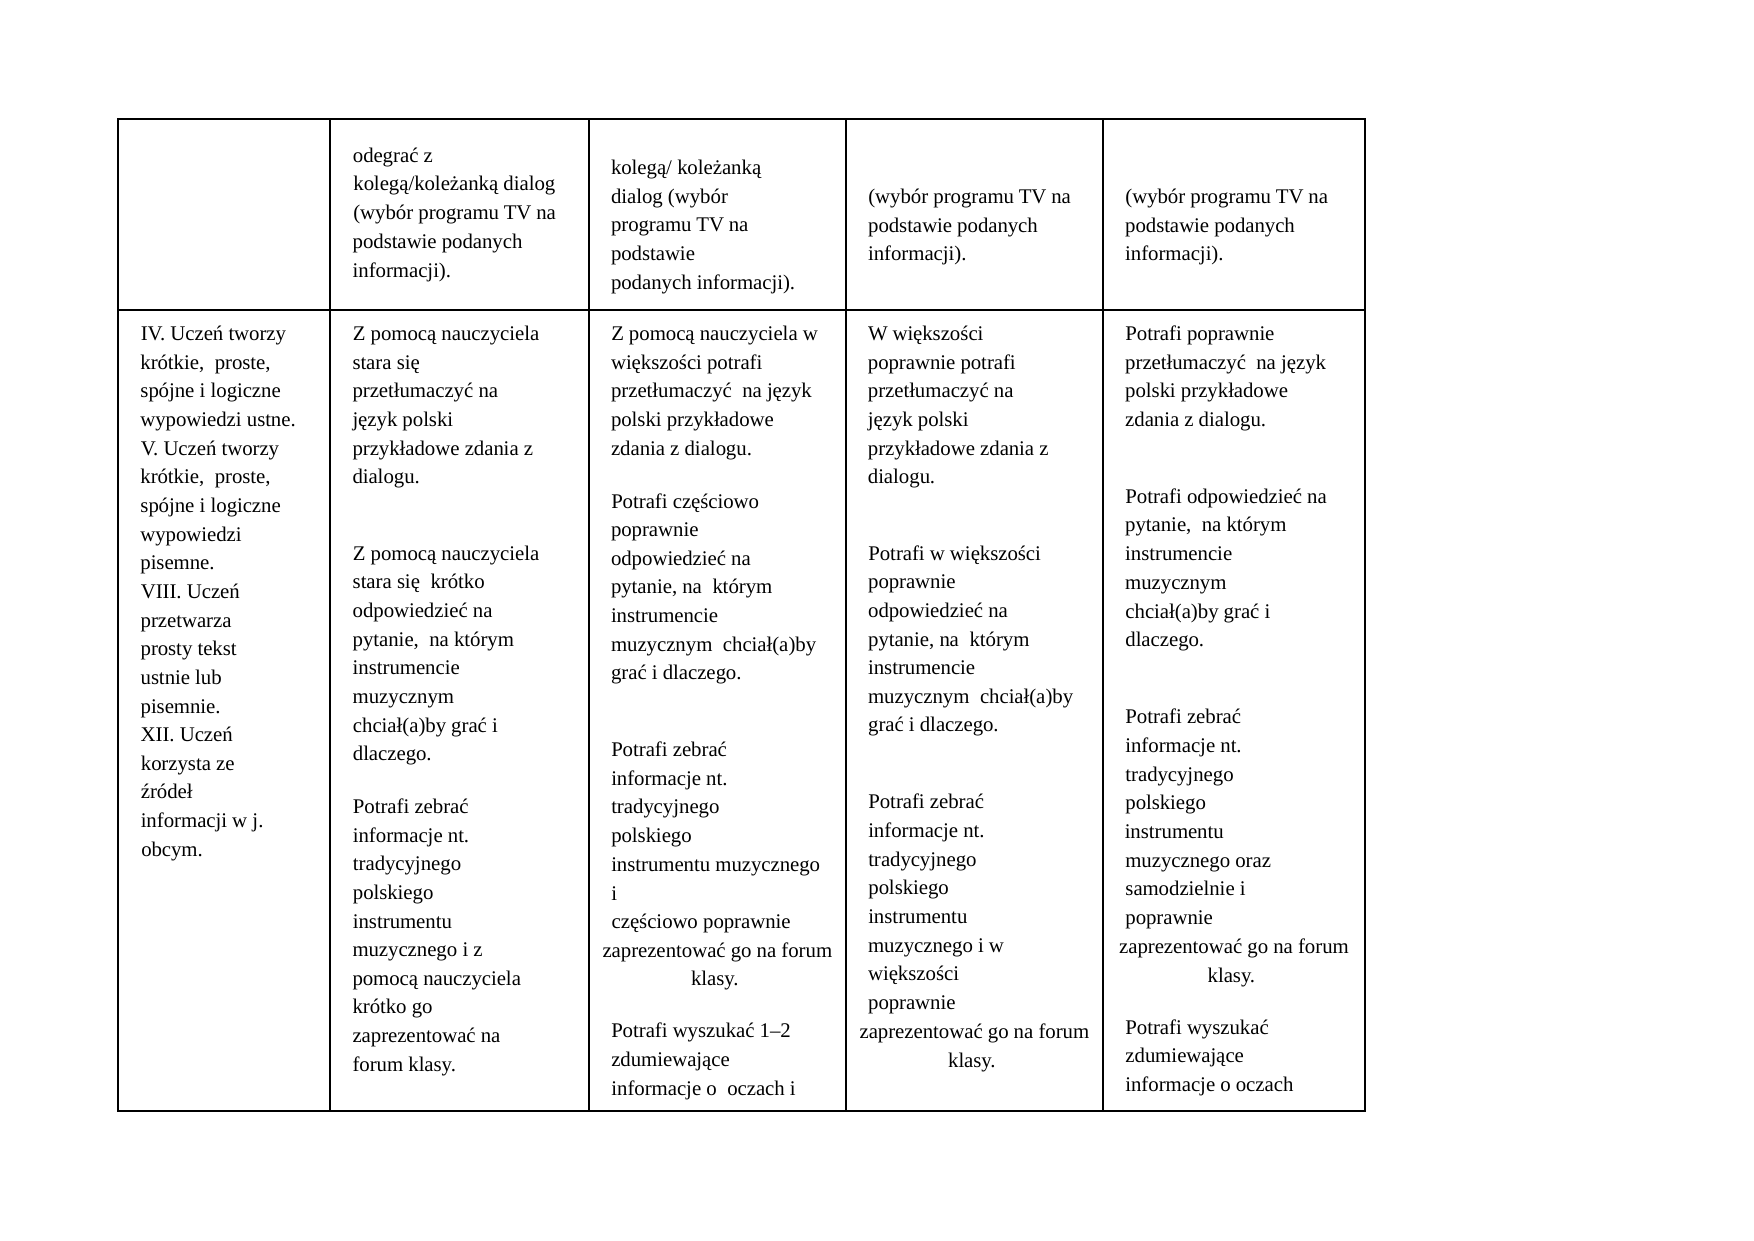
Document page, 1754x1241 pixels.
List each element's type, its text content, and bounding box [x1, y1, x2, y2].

table_cell W większości poprawnie potrafi przetłumaczyć na język polski przykładowe zdania z dialogu. Potrafi w większości poprawnie odpowiedzieć na pytanie, na którym instrumencie muzycznym chciał(a)by grać i dlaczego. Potrafi zebrać informacje nt. tradycyjnego polskiego instrumentu muzycznego i w większości poprawnie zaprezentować go na forum klasy. [847, 311, 1102, 1110]
table_cell IV. Uczeń tworzy krótkie, proste, spójne i logiczne wypowiedzi ustne. V. Uczeń tworzy krótkie, proste, spójne i logiczne wypowiedzi pisemne. VIII. Uczeń przetwarza prosty tekst ustnie lub pisemnie. XII. Uczeń korzysta ze źródeł informacji w j. obcym. [119, 311, 329, 1110]
table_cell (wybór programu TV na podstawie podanych informacji). [1104, 120, 1364, 309]
table_cell kolegą/ koleżanką dialog (wybór programu TV na podstawie podanych informacji). [590, 120, 845, 309]
table_cell Z pomocą nauczyciela stara się przetłumaczyć na język polski przykładowe zdania z dialogu. Z pomocą nauczyciela stara się krótko odpowiedzieć na pytanie, na którym instrumencie muzycznym chciał(a)by grać i dlaczego. Potrafi zebrać informacje nt. tradycyjnego polskiego instrumentu muzycznego i z pomocą nauczyciela krótko go zaprezentować na forum klasy. [331, 311, 588, 1110]
table_cell [119, 120, 329, 309]
table_cell Z pomocą nauczyciela w większości potrafi przetłumaczyć na język polski przykładowe zdania z dialogu. Potrafi częściowo poprawnie odpowiedzieć na pytanie, na którym instrumencie muzycznym chciał(a)by grać i dlaczego. Potrafi zebrać informacje nt. tradycyjnego polskiego instrumentu muzycznego i częściowo poprawnie zaprezentować go na forum klasy. Potrafi wyszukać 1–2 zdumiewające informacje o oczach i [590, 311, 845, 1110]
table_cell Potrafi poprawnie przetłumaczyć na język polski przykładowe zdania z dialogu. Potrafi odpowiedzieć na pytanie, na którym instrumencie muzycznym chciał(a)by grać i dlaczego. Potrafi zebrać informacje nt. tradycyjnego polskiego instrumentu muzycznego oraz samodzielnie i poprawnie zaprezentować go na forum klasy. Potrafi wyszukać zdumiewające informacje o oczach [1104, 311, 1364, 1110]
table_cell odegrać z kolegą/koleżanką dialog (wybór programu TV na podstawie podanych informacji). [331, 120, 588, 309]
table_cell (wybór programu TV na podstawie podanych informacji). [847, 120, 1102, 309]
